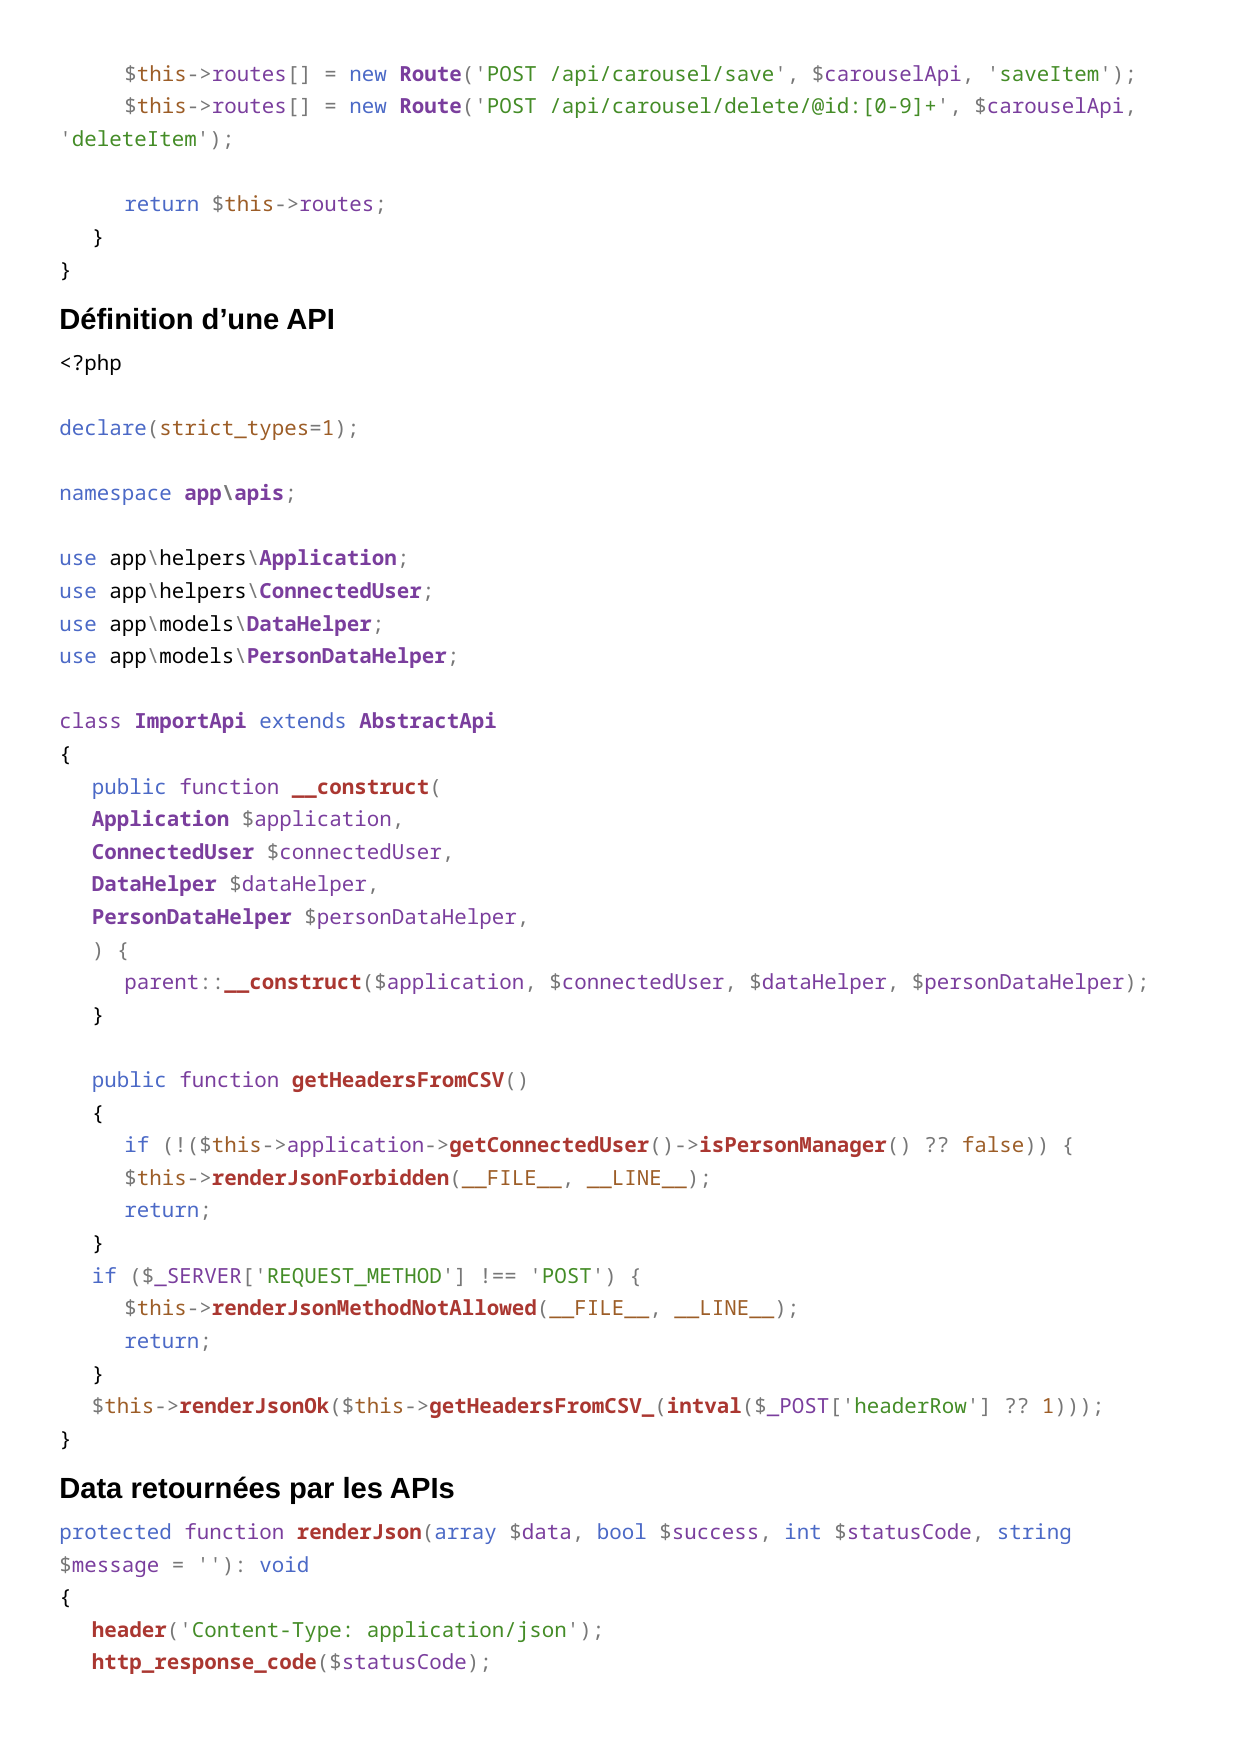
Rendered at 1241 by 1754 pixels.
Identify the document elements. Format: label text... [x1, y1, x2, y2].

text use app\models\PersonDataHelper; [59, 641, 1181, 670]
text { [59, 1582, 1181, 1611]
text } [59, 1359, 1181, 1387]
text PersonDataHelper $personDataHelper, [59, 902, 1181, 931]
text Application $application, [59, 804, 1181, 833]
subtitle Data retournées par les APIs [59, 1471, 1181, 1504]
text } [59, 255, 1181, 283]
text public function __construct( [59, 772, 1181, 800]
text ) { [59, 935, 1181, 963]
text } [59, 222, 1181, 251]
text } [59, 1228, 1181, 1257]
text $this->renderJsonForbidden(__FILE__, __LINE__); [59, 1163, 1181, 1191]
text ConnectedUser $connectedUser, [59, 837, 1181, 865]
text use app\helpers\ConnectedUser; [59, 576, 1181, 604]
text http_response_code($statusCode); [59, 1647, 1181, 1676]
text return; [59, 1326, 1181, 1354]
text parent::__construct($application, $connectedUser, $dataHelper, $personDataHelper); [59, 967, 1181, 996]
text return $this->routes; [59, 189, 1181, 218]
text namespace app\apis; [59, 478, 1181, 507]
text public function getHeadersFromCSV() [59, 1065, 1181, 1094]
text protected function renderJson(array $data, bool $success, int $statusCode, string $message = ''): void [59, 1517, 1181, 1578]
text DataHelper $dataHelper, [59, 869, 1181, 898]
text { [59, 739, 1181, 768]
subtitle Définition d’une API [59, 302, 1181, 335]
text } [59, 1000, 1181, 1028]
text <?php [59, 348, 1181, 376]
text { [59, 1098, 1181, 1126]
text return; [59, 1196, 1181, 1224]
text $this->renderJsonOk($this->getHeadersFromCSV_(intval($_POST['headerRow'] ?? 1))); [59, 1391, 1181, 1420]
text if ($_SERVER['REQUEST_METHOD'] !== 'POST') { [59, 1261, 1181, 1289]
text header('Content-Type: application/json'); [59, 1615, 1181, 1643]
text declare(strict_types=1); [59, 413, 1181, 442]
text if (!($this->application->getConnectedUser()->isPersonManager() ?? false)) { [59, 1130, 1181, 1159]
text $this->routes[] = new Route('POST /api/carousel/delete/@id:[0-9]+', $carouselApi, 'deleteItem'); [59, 92, 1181, 153]
text class ImportApi extends AbstractApi [59, 707, 1181, 735]
text use app\helpers\Application; [59, 543, 1181, 572]
text use app\models\DataHelper; [59, 609, 1181, 637]
text $this->routes[] = new Route('POST /api/carousel/save', $carouselApi, 'saveItem'); [59, 59, 1181, 87]
text $this->renderJsonMethodNotAllowed(__FILE__, __LINE__); [59, 1293, 1181, 1322]
text } [59, 1424, 1181, 1452]
